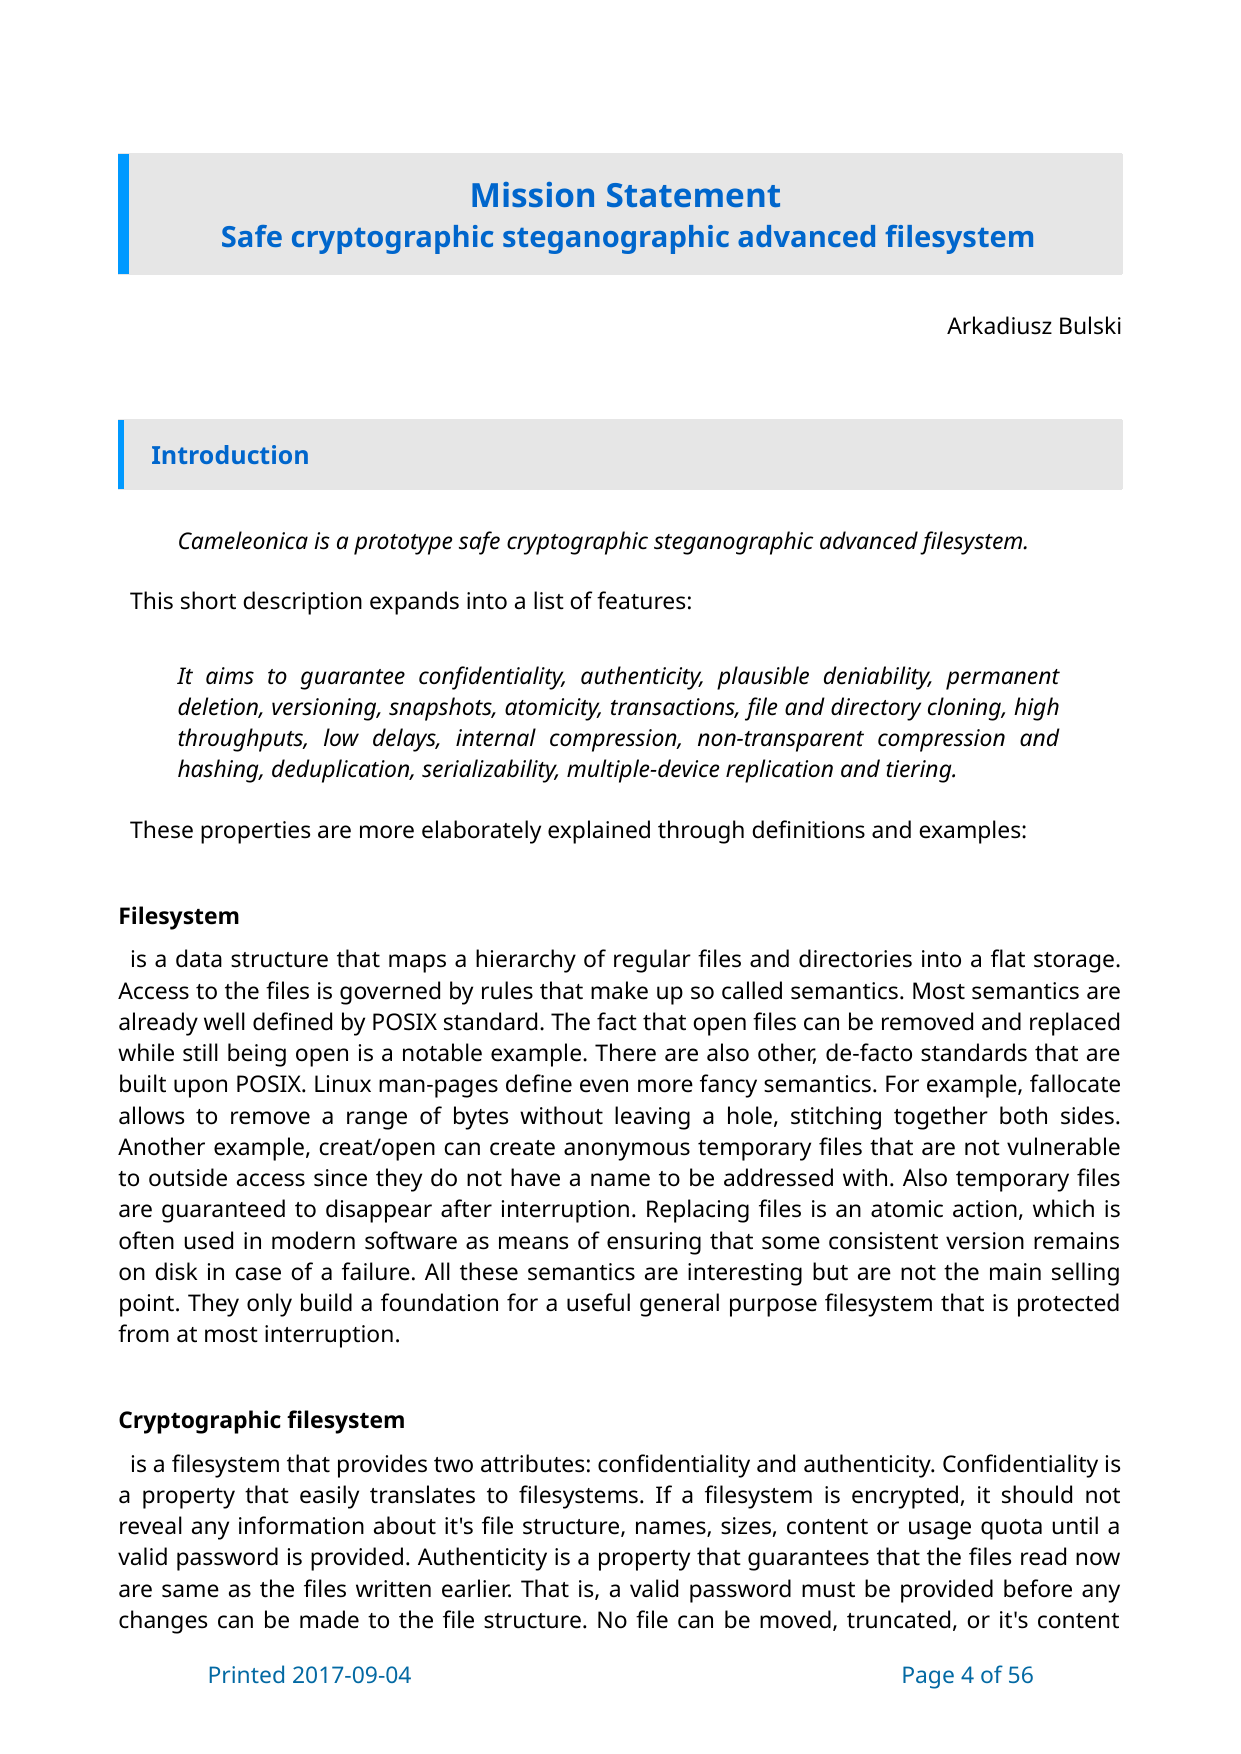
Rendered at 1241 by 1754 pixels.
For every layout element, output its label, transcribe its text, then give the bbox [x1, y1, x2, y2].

text Cameleonica is a prototype safe cryptographic steganographic advanced filesystem. [177, 524, 1063, 556]
subtitle Introduction [124, 421, 1122, 489]
text It aims to guarantee confidentiality, authenticity, plausible deniability, permanent deletion, versioning, snapshots, atomicity, transactions, file and directory cloning, high throughputs, low delays, internal compression, non-transparent compression and hashing, deduplication, serializability, multiple-device replication and tiering. [177, 660, 1063, 785]
subtitle Filesystem [118, 900, 1122, 932]
text is a data structure that maps a hierarchy of regular files and directories into a flat storage. Access to the files is governed by rules that make up so called semantics. Most semantics are already well defined by POSIX standard. The fact that open files can be removed and replaced while still being open is a notable example. There are also other, de-facto standards that are built upon POSIX. Linux man-pages define even more fancy semantics. For example, fallocate allows to remove a range of bytes without leaving a hole, stitching together both sides. Another example, creat/open can create anonymous temporary files that are not vulnerable to outside access since they do not have a name to be addressed with. Also temporary files are guaranteed to disappear after interruption. Replacing files is an atomic action, which is often used in modern software as means of ensuring that some consistent version remains on disk in case of a failure. All these semantics are interesting but are not the main selling point. They only build a foundation for a useful general purpose filesystem that is protected from at most interruption. [118, 943, 1122, 1349]
text is a filesystem that provides two attributes: confidentiality and authenticity. Confidentiality is a property that easily translates to filesystems. If a filesystem is encrypted, it should not reveal any information about it's file structure, names, sizes, content or usage quota until a valid password is provided. Authenticity is a property that guarantees that the files read now are same as the files written earlier. That is, a valid password must be provided before any changes can be made to the file structure. No file can be moved, truncated, or it's content [118, 1447, 1122, 1635]
text This short description expands into a list of features: [118, 585, 1122, 617]
subtitle Cryptographic filesystem [118, 1404, 1122, 1436]
subtitle Mission Statement Safe cryptographic steganographic advanced filesystem [129, 155, 1122, 274]
text These properties are more elaborately explained through definitions and examples: [118, 814, 1122, 845]
text Arkadiusz Bulski [118, 310, 1122, 341]
